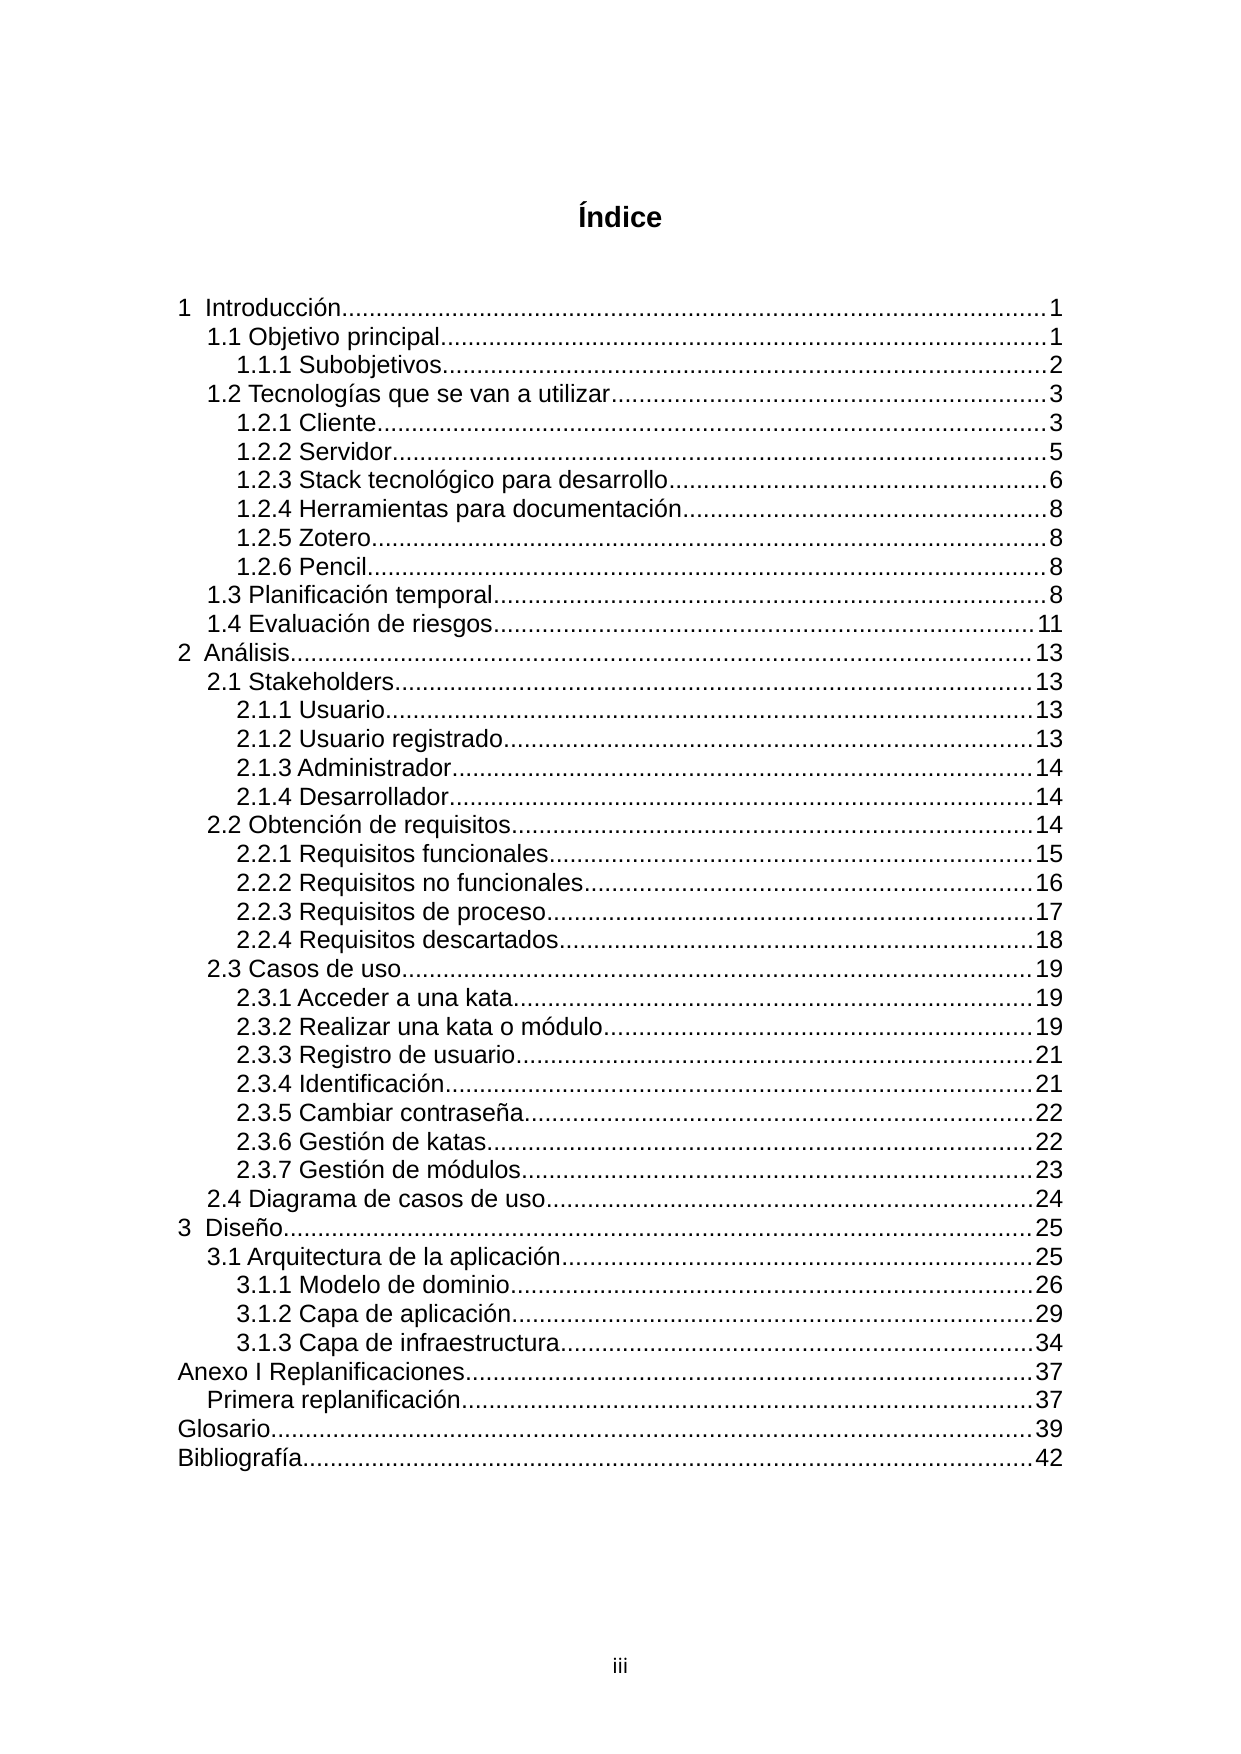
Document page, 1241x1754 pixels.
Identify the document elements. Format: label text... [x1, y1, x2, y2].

text Anexo I Replanificaciones 37 [177, 1356, 1063, 1385]
text 2 Análisis 13 [177, 638, 1063, 666]
text 1.2 Tecnologías que se van a utilizar 3 [207, 379, 1063, 408]
text 2.3 Casos de uso 19 [207, 954, 1063, 983]
text 1.1.1 Subobjetivos 2 [236, 350, 1063, 379]
text 2.3.1 Acceder a una kata 19 [236, 983, 1063, 1011]
text 2.1.4 Desarrollador 14 [236, 781, 1063, 810]
text 2.2.4 Requisitos descartados 18 [236, 925, 1063, 954]
text 2.3.2 Realizar una kata o módulo 19 [236, 1011, 1063, 1040]
text 2.1.2 Usuario registrado 13 [236, 724, 1063, 753]
text 2.3.4 Identificación 21 [236, 1069, 1063, 1098]
text 2.3.7 Gestión de módulos 23 [236, 1155, 1063, 1184]
text 1.3 Planificación temporal 8 [207, 580, 1063, 609]
text 1.4 Evaluación de riesgos 11 [207, 609, 1063, 638]
text 1.2.5 Zotero 8 [236, 523, 1063, 551]
text 2.2.3 Requisitos de proceso 17 [236, 896, 1063, 925]
text 2.3.3 Registro de usuario 21 [236, 1040, 1063, 1069]
text 2.3.6 Gestión de katas 22 [236, 1126, 1063, 1155]
text Primera replanificación 37 [207, 1385, 1063, 1414]
text 2.2.1 Requisitos funcionales 15 [236, 839, 1063, 868]
text 2.4 Diagrama de casos de uso 24 [207, 1184, 1063, 1213]
text 2.1.1 Usuario 13 [236, 695, 1063, 724]
text 2.2.2 Requisitos no funcionales 16 [236, 868, 1063, 896]
text Glosario 39 [177, 1414, 1063, 1443]
text 2.1 Stakeholders 13 [207, 666, 1063, 695]
text 3.1.3 Capa de infraestructura 34 [236, 1328, 1063, 1356]
text 1.1 Objetivo principal 1 [207, 321, 1063, 350]
text 2.1.3 Administrador 14 [236, 753, 1063, 781]
text 3 Diseño 25 [177, 1213, 1063, 1241]
text 3.1.1 Modelo de dominio 26 [236, 1270, 1063, 1299]
subtitle Índice [177, 200, 1063, 234]
text 1 Introducción 1 [177, 293, 1063, 321]
text 2.3.5 Cambiar contraseña 22 [236, 1098, 1063, 1126]
text 3.1.2 Capa de aplicación 29 [236, 1299, 1063, 1328]
text 1.2.6 Pencil 8 [236, 551, 1063, 580]
text 1.2.1 Cliente 3 [236, 408, 1063, 436]
text 1.2.3 Stack tecnológico para desarrollo 6 [236, 465, 1063, 494]
text 1.2.2 Servidor 5 [236, 436, 1063, 465]
text 3.1 Arquitectura de la aplicación 25 [207, 1241, 1063, 1270]
text 2.2 Obtención de requisitos 14 [207, 810, 1063, 839]
text Bibliografía 42 [177, 1443, 1063, 1471]
text 1.2.4 Herramientas para documentación 8 [236, 494, 1063, 523]
